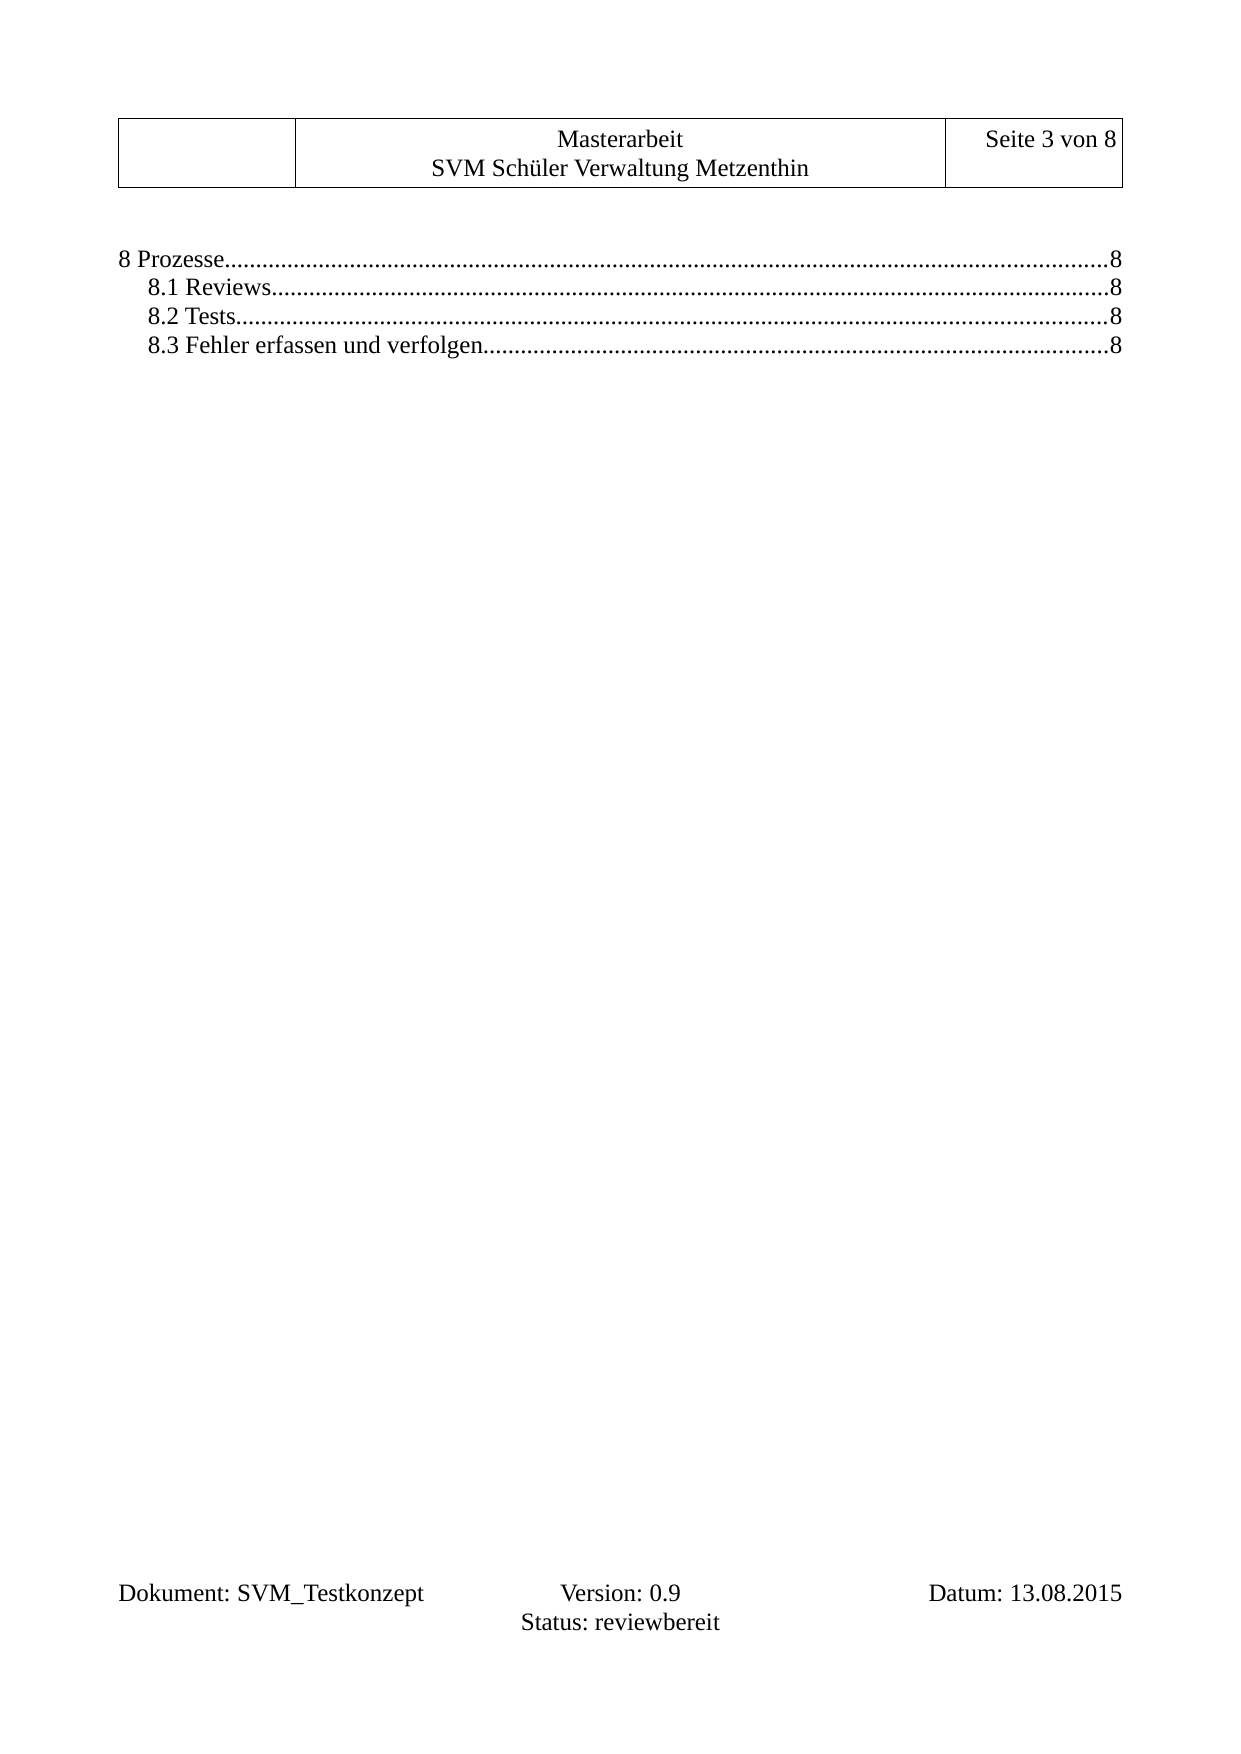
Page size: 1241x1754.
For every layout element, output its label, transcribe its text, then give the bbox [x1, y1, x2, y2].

text 8.2 Tests 8 [148, 301, 1122, 330]
text 8 Prozesse 8 [118, 244, 1122, 272]
text 8.1 Reviews 8 [148, 272, 1122, 301]
text 8.3 Fehler erfassen und verfolgen 8 [148, 330, 1122, 359]
